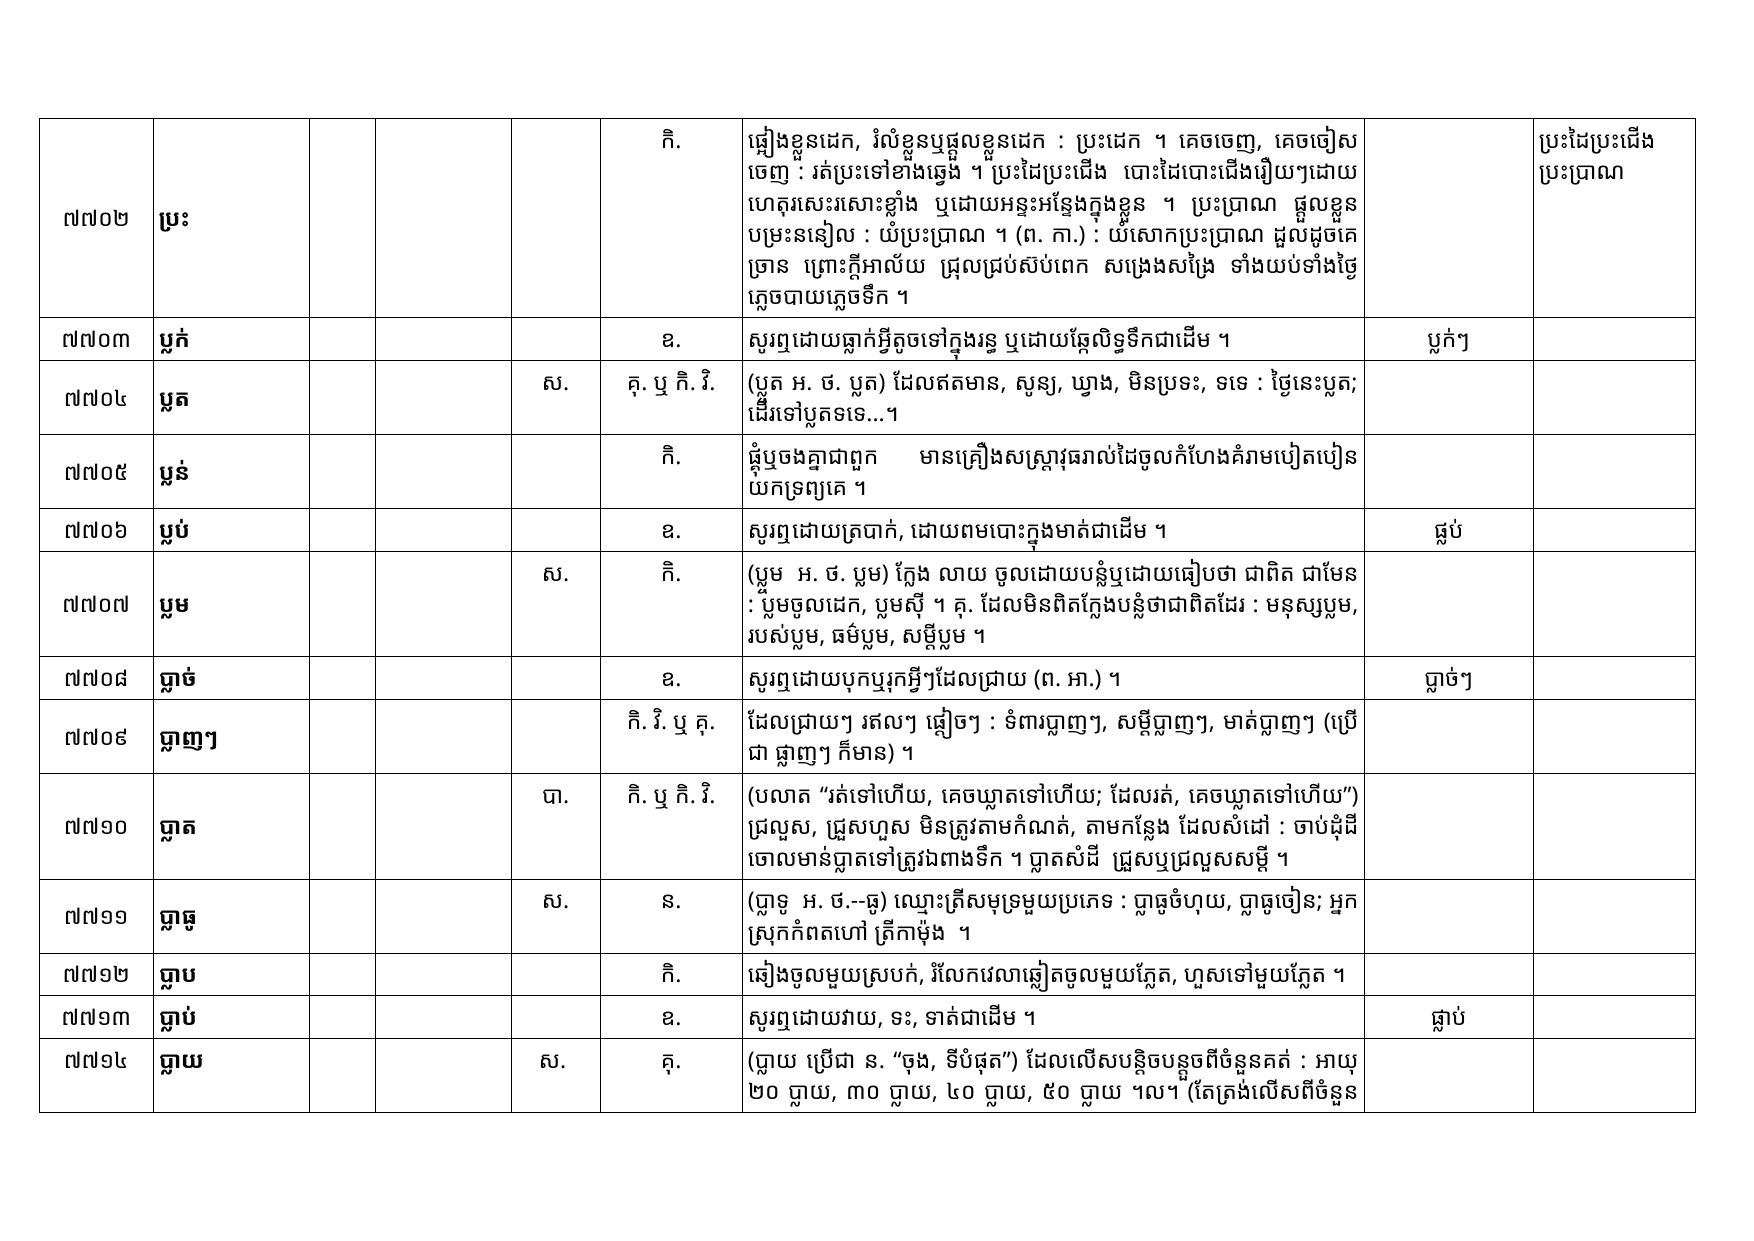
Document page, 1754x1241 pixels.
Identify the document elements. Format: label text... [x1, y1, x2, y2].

table_cell [1365, 700, 1533, 773]
table_cell [1365, 119, 1533, 317]
table_cell [1365, 774, 1533, 878]
table_cell [376, 996, 511, 1038]
table_cell [310, 996, 375, 1038]
table_cell [1365, 361, 1533, 434]
table_cell គុ. ឬ កិ. វិ. [601, 361, 742, 434]
table_cell [512, 509, 600, 551]
table_cell កិ. [601, 954, 742, 995]
table_cell [1534, 435, 1695, 508]
table_cell ៧៧០៩ [40, 700, 153, 773]
table_cell [376, 318, 511, 360]
table_cell ប្លក់ [154, 318, 309, 360]
table_cell [310, 318, 375, 360]
table_cell កិ. ឬ កិ. វិ. [601, 774, 742, 878]
table_cell ផ្លាប់ [1365, 996, 1533, 1038]
table_cell [1365, 954, 1533, 995]
table_cell កិ. [601, 435, 742, 508]
table_cell ផ្អៀង​ខ្លួន​ដេក, រំលំ​ខ្លួន​ឬ​ផ្ដួល​ខ្លួន​ដេក : ប្រះ​ដេក ។ គេច​ចេញ, គេច​ចៀស​ចេញ : រត់​ប្រះ​ទៅ​ខាង​ឆ្វេង ។ ប្រះ​ដៃ​ប្រះ​ជើង បោះ​ដៃ​បោះ​ជើង​រឿយ​ៗ​ដោយ​ហេតុ​រសេះ​រសោះ​ខ្លាំង ឬ​ដោយ​អន្ទះ​អន្ទែង​ក្នុង​ខ្លួន ។ ប្រះ​ប្រាណ ផ្ដួល​ខ្លួន​បម្រះ​ននៀល : យំ​ប្រះ​ប្រាណ ។ (ព. កា.) : យំ​សោក​ប្រះ​ប្រាណ ដួល​ដូច​គេ​ច្រាន​ ព្រោះ​ក្ដី​អាល័យ ជ្រុល​ជ្រប់​ស៊ប់​ពេក សង្រេង​សង្រៃ ទាំង​យប់​ទាំង​ថ្ងៃ ភ្លេច​បាយ​ភ្លេច​ទឹក ។ [743, 119, 1364, 317]
table_cell [512, 996, 600, 1038]
table_cell ឧ. [601, 996, 742, 1038]
table_cell សូរ​ឮ​ដោយ​វាយ, ទះ, ទាត់​ជាដើម ។ [743, 996, 1364, 1038]
table_cell ៧៧០២ [40, 119, 153, 317]
table_cell [1534, 996, 1695, 1038]
table_cell [1365, 880, 1533, 952]
table_cell កិ. [601, 552, 742, 656]
table_cell [1534, 318, 1695, 360]
table_cell (ប្លាទូ អ. ថ.--ធូ) ឈ្មោះ​ត្រី​សមុទ្រ​មួយ​ប្រភេទ : ប្លាធូ​ចំហុយ, ប្លាធូ​ចៀន; អ្នក​ស្រុក​កំពត​ហៅ ត្រី​កាម៉ុង ។ [743, 880, 1364, 952]
table_cell ប្លន់ [154, 435, 309, 508]
table_cell (បលាត “រត់​ទៅ​ហើយ, គេច​ឃ្លាត​ទៅ​ហើយ; ដែល​រត់, គេច​ឃ្លាត​ទៅ​ហើយ”) ជ្រលួស, ជ្រួស​ហួស មិន​ត្រូវ​តាម​កំណត់, តាម​កន្លែង ដែល​សំដៅ : ចាប់​ដុំ​ដី​ចោល​មាន់​ប្លាត​ទៅ​ត្រូវ​ឯ​ពាង​ទឹក ។ ប្លាត​សំដី ជ្រួស​ឬ​ជ្រលួស​សម្ដី ។ [743, 774, 1364, 878]
table_cell [310, 880, 375, 952]
table_cell ដែល​ជ្រាយ​ៗ រឥល​ៗ ផ្ដៀច​ៗ : ទំពារ​ប្លាញ​ៗ, សម្ដី​ប្លាញ​ៗ, មាត់​ប្លាញ​ៗ (ប្រើ​ជា ផ្លាញ​ៗ ក៏​មាន) ។ [743, 700, 1364, 773]
table_cell ៧៧០៧ [40, 552, 153, 656]
table_cell [310, 119, 375, 317]
table_cell [310, 774, 375, 878]
table_cell [376, 435, 511, 508]
table_cell [1534, 954, 1695, 995]
table_cell សូរ​ឮ​ដោយ​ធ្លាក់​អ្វី​តូច​ទៅ​ក្នុង​រន្ធ ឬ​ដោយ​ឆ្កែ​លិទ្ធ​ទឹក​ជាដើម ។ [743, 318, 1364, 360]
table_cell ស. [512, 880, 600, 952]
table_cell ប្លាច់ [154, 657, 309, 699]
table_cell ប្លាយ [154, 1039, 309, 1112]
table_cell [310, 435, 375, 508]
table_cell [1534, 509, 1695, 551]
table_cell ឧ. [601, 318, 742, 360]
table_cell [376, 361, 511, 434]
table_cell ឧ. [601, 509, 742, 551]
table_cell ប្លក់​ៗ [1365, 318, 1533, 360]
table_cell [1534, 774, 1695, 878]
table_cell [512, 435, 600, 508]
table_cell [512, 119, 600, 317]
table_cell [512, 657, 600, 699]
table_cell (ប្លាយ ប្រើ​ជា ន. “ចុង, ទី​បំផុត”) ដែល​លើស​បន្តិច​បន្តួច​ពី​ចំនួន​គត់ : អាយុ ២០ ប្លាយ, ៣០ ប្លាយ, ៤០ ប្លាយ, ៥០ ប្លាយ ។ល។ (តែ​ត្រង់​លើស​ពី​ចំនួន [743, 1039, 1364, 1112]
table_cell (ប្ល្ចម អ. ថ. ប្លម) ក្លែង លាយ ចូល​ដោយ​បន្លំ​ឬ​ដោយ​ធៀប​ថា ជា​ពិត ជា​មែន : ប្លម​ចូល​ដេក, ប្លម​ស៊ី ។ គុ. ដែល​មិន​ពិត​ក្លែង​បន្លំ​ថា​ជា​ពិត​ដែរ : មនុស្ស​ប្លម, របស់​ប្លម, ធម៌​ប្លម, សម្ដី​ប្លម ។ [743, 552, 1364, 656]
table_cell ៧៧០៣ [40, 318, 153, 360]
table_cell ប្លប់ [154, 509, 309, 551]
table_cell ឆៀង​ចូល​មួយ​ស្របក់, រំលែក​វេលា​ឆ្លៀត​ចូល​មួយ​ភ្លែត, ហួស​ទៅ​មួយ​ភ្លែត ។ [743, 954, 1364, 995]
table_cell បា. [512, 774, 600, 878]
table_cell ស. [512, 1039, 600, 1112]
table_cell [1534, 880, 1695, 952]
table_cell [512, 700, 600, 773]
table_cell [1365, 1039, 1533, 1112]
table_cell [376, 1039, 511, 1112]
table_cell ប្លាត [154, 774, 309, 878]
table_cell [1534, 700, 1695, 773]
table_cell ស. [512, 552, 600, 656]
table_cell កិ. [601, 119, 742, 317]
table_cell [310, 1039, 375, 1112]
table_cell កិ. វិ. ឬ គុ. [601, 700, 742, 773]
table_cell [376, 880, 511, 952]
table_cell ៧៧០៨ [40, 657, 153, 699]
table_cell ប្លាធូ [154, 880, 309, 952]
table_cell [376, 552, 511, 656]
table_cell ប្លាញ​ៗ [154, 700, 309, 773]
table_cell ៧៧១២ [40, 954, 153, 995]
table_cell ន. [601, 880, 742, 952]
table_cell ៧៧១៣ [40, 996, 153, 1038]
table_cell [512, 318, 600, 360]
table_cell [310, 700, 375, 773]
table_cell [376, 119, 511, 317]
table_cell សូរ​ឮ​ដោយ​បុក​ឬ​រុក​អ្វី​ៗ​ដែល​ជ្រាយ (ព. អា.) ។ [743, 657, 1364, 699]
table_cell ៧៧០៤ [40, 361, 153, 434]
table_cell ឧ. [601, 657, 742, 699]
table_cell គុ. [601, 1039, 742, 1112]
table_cell [1534, 361, 1695, 434]
table_cell ប្រះ [154, 119, 309, 317]
table_cell [376, 657, 511, 699]
table_cell [1365, 435, 1533, 508]
table_cell ប្លម [154, 552, 309, 656]
table_cell [1534, 552, 1695, 656]
table_cell [310, 509, 375, 551]
table_cell ប្លាប [154, 954, 309, 995]
table_cell (ប្ល្ចត អ. ថ. ប្លត) ដែល​ឥត​មាន, សូន្យ, ឃ្វាង, មិន​ប្រទះ, ទទេ : ថ្ងៃ​នេះ​ប្លត; ដើរ​ទៅ​ប្លត​ទទេ...។ [743, 361, 1364, 434]
table_cell [512, 954, 600, 995]
table_cell ៧៧១១ [40, 880, 153, 952]
table_cell ផ្លប់ [1365, 509, 1533, 551]
table_cell [376, 954, 511, 995]
table_cell ៧៧១៤ [40, 1039, 153, 1112]
table_cell [1534, 1039, 1695, 1112]
table_cell [1365, 552, 1533, 656]
table_cell [310, 552, 375, 656]
table_cell [376, 700, 511, 773]
table_cell [376, 509, 511, 551]
table_cell ផ្គុំ​ឬ​ចង​គ្នា​ជា​ពួក មាន​គ្រឿង​សស្ត្រា​វុធ​រាល់​ដៃ​ចូល​កំហែង​គំរាម​បៀតបៀន​យក​ទ្រព្យ​គេ ។ [743, 435, 1364, 508]
table_cell ប្លត [154, 361, 309, 434]
table_cell [310, 361, 375, 434]
table_cell [1534, 657, 1695, 699]
table_cell ៧៧១០ [40, 774, 153, 878]
table_cell ៧៧០៦ [40, 509, 153, 551]
table_cell [310, 657, 375, 699]
table_cell ប្លាប់ [154, 996, 309, 1038]
table_cell ប្រះ​ដៃ​ប្រះ​ជើង ប្រះ​ប្រាណ [1534, 119, 1695, 317]
table_cell [376, 774, 511, 878]
table_cell ប្លាច់​ៗ [1365, 657, 1533, 699]
table_cell ៧៧០៥ [40, 435, 153, 508]
table_cell សូរ​ឮ​ដោយ​ត្របាក់, ដោយ​ពម​បោះ​ក្នុង​មាត់​ជាដើម ។ [743, 509, 1364, 551]
table_cell ស. [512, 361, 600, 434]
table_cell [310, 954, 375, 995]
